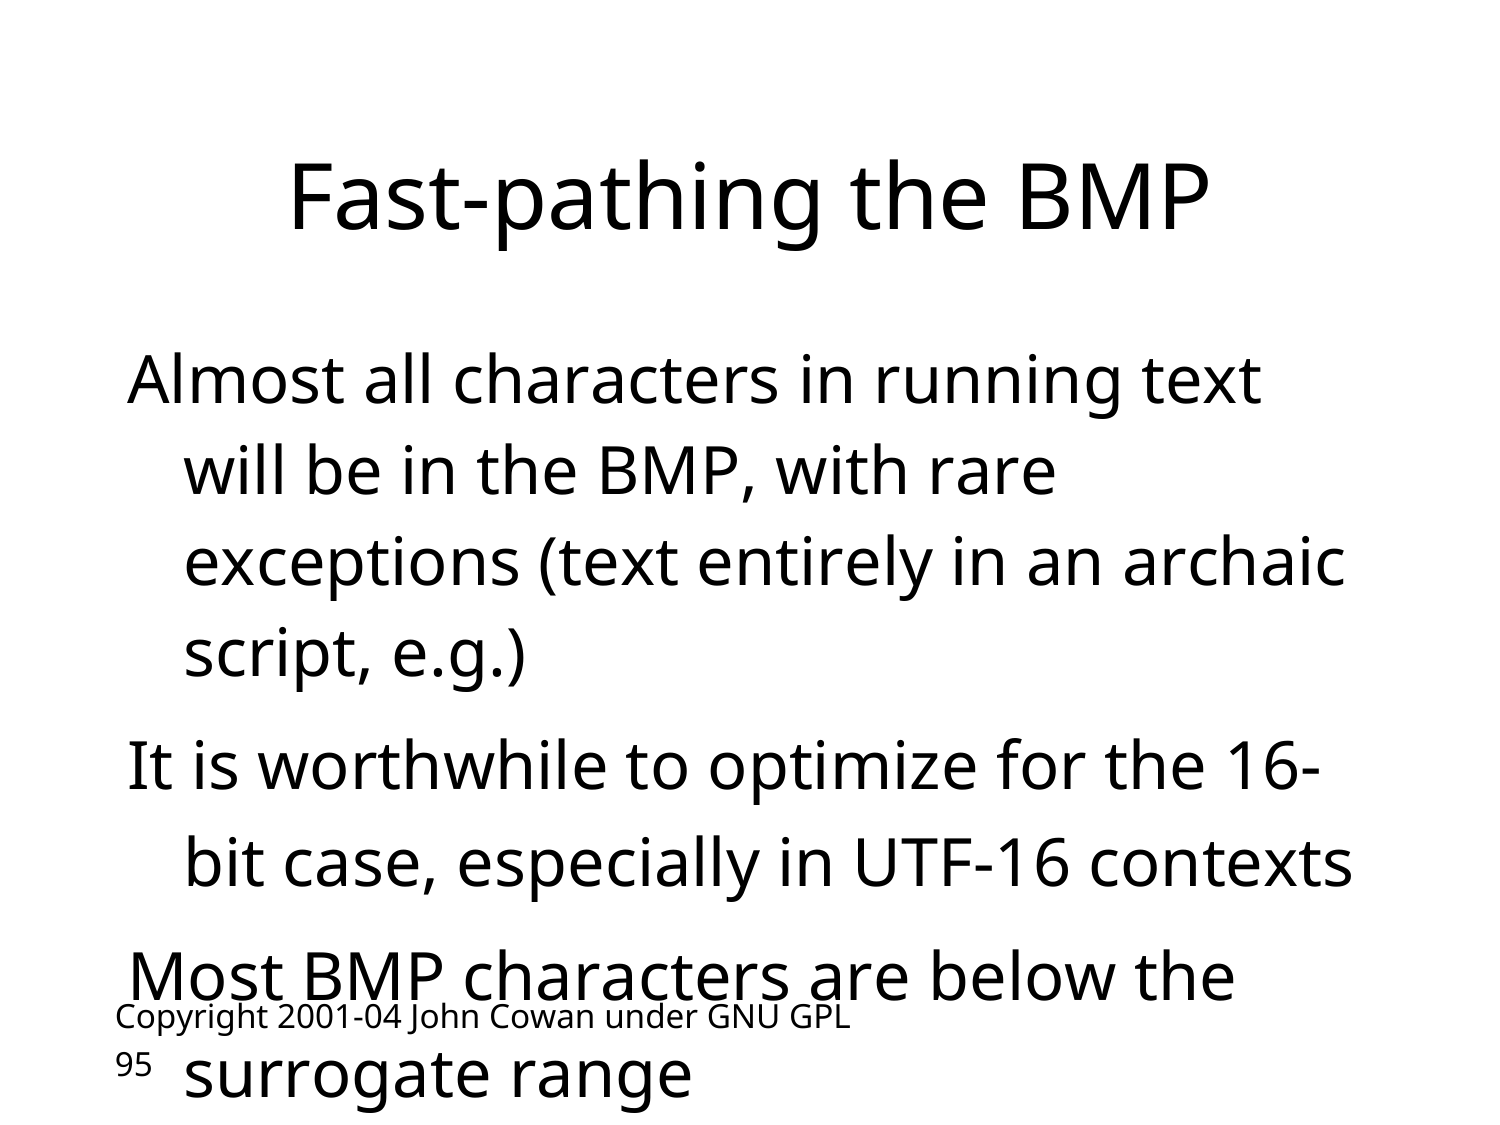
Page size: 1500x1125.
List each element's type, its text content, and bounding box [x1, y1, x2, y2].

title Fast-pathing the BMP [112, 99, 1388, 288]
list Almost all characters in running text will be in the BMP, with rare exceptions (text entirely in an archaic script, e.g.) It is worthwhile to optimize for the 16-bit case, especially in UTF-16 contexts Most BMP characters are below the surrogate range [112, 324, 1388, 942]
